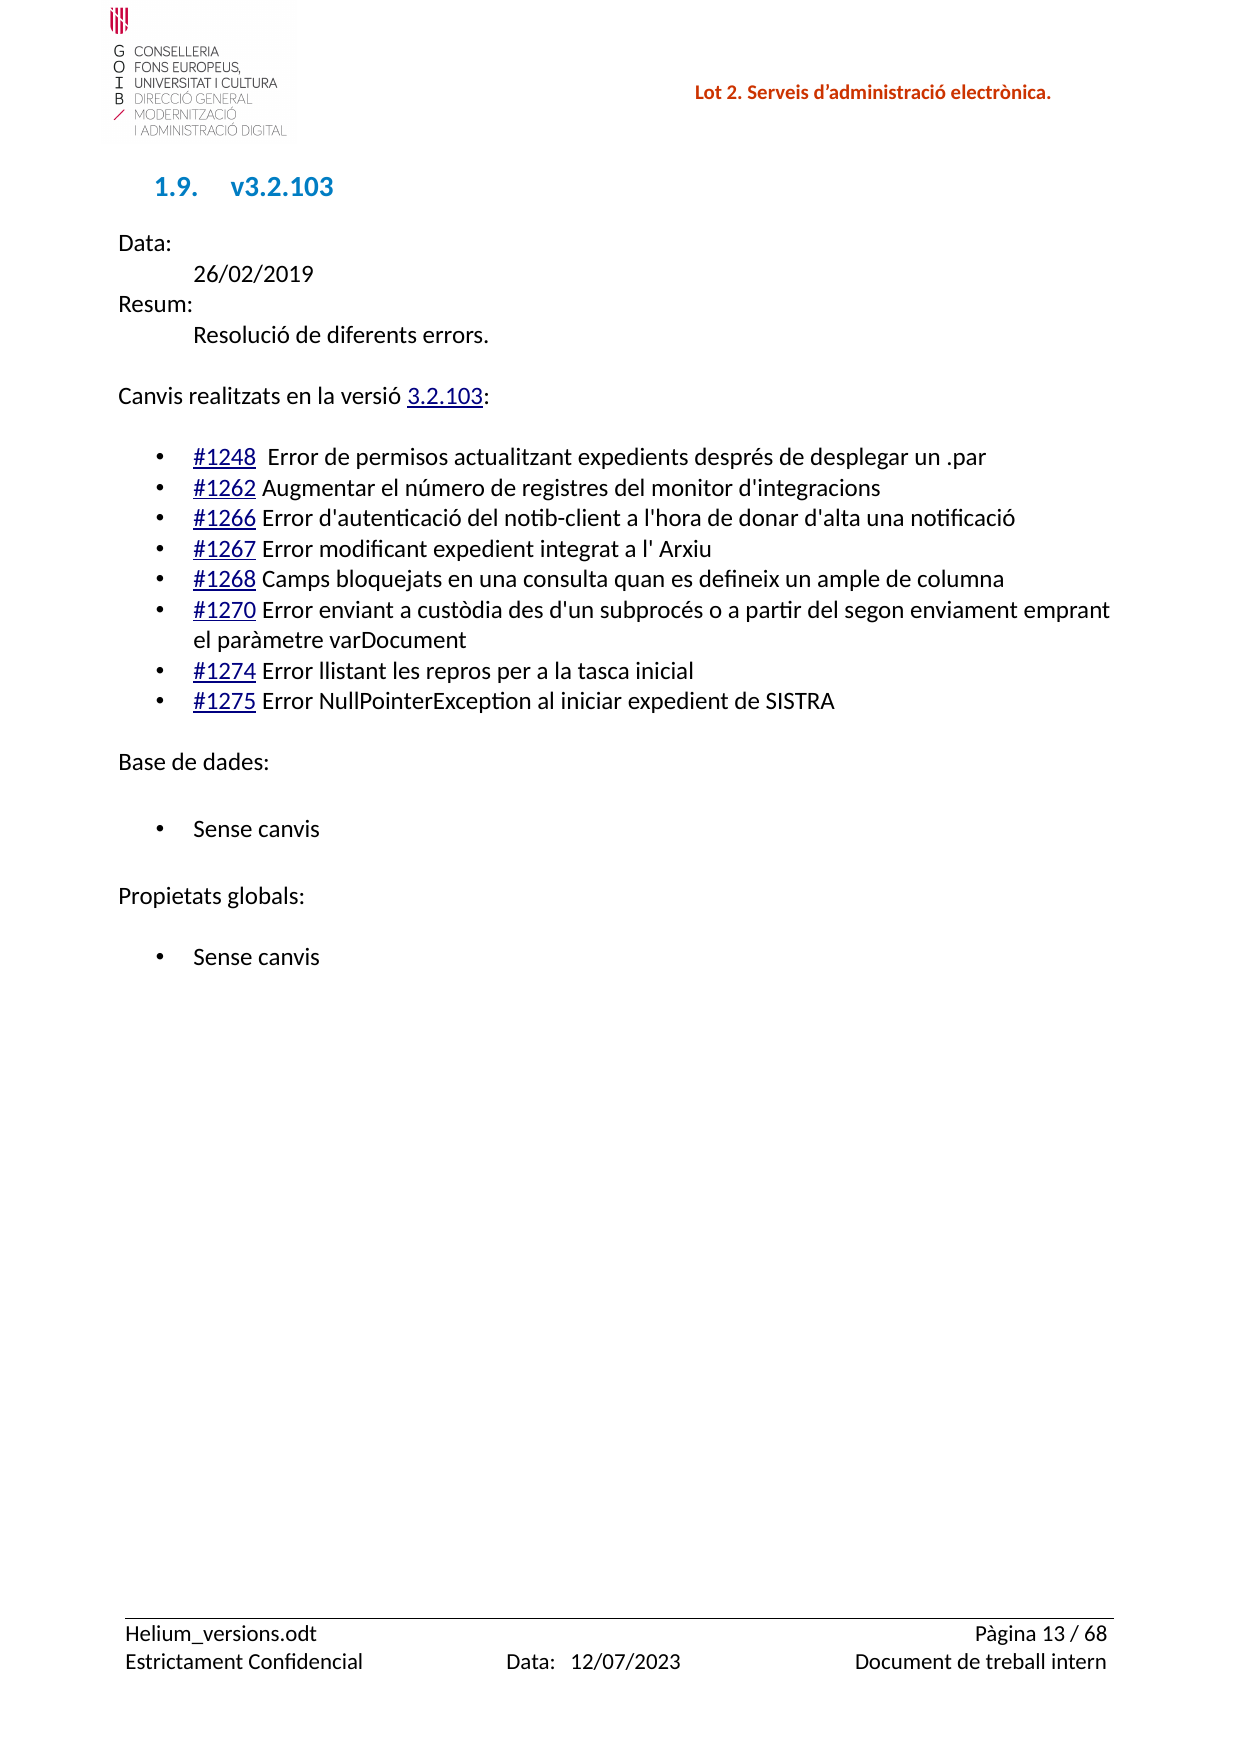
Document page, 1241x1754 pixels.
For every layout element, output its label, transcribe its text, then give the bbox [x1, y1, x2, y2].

list Sense canvis [156, 813, 1122, 844]
list #1275 Error NullPointerException al iniciar expedient de SISTRA [156, 685, 1122, 716]
list Sense canvis [156, 941, 1122, 972]
text Propietats globals: [118, 880, 1122, 911]
text Data: [118, 228, 1122, 258]
list #1268 Camps bloquejats en una consulta quan es defineix un ample de columna [156, 563, 1122, 594]
text 26/02/2019 [118, 258, 1122, 289]
list #1266 Error d'autenticació del notib-client a l'hora de donar d'alta una notificació [156, 502, 1122, 533]
list #1262 Augmentar el número de registres del monitor d'integracions [156, 472, 1122, 502]
list #1248 Error de permisos actualitzant expedients després de desplegar un .par [156, 441, 1122, 472]
picture [100, 0, 297, 144]
subtitle v3.2.103 [153, 168, 1122, 204]
text Resolució de diferents errors. [118, 319, 1122, 350]
list #1267 Error modificant expedient integrat a l' Arxiu [156, 533, 1122, 563]
list #1274 Error llistant les repros per a la tasca inicial [156, 655, 1122, 685]
text Canvis realitzats en la versió 3.2.103: [118, 380, 1122, 411]
text Resum: [118, 289, 1122, 319]
text Base de dades: [118, 746, 1122, 777]
list #1270 Error enviant a custòdia des d'un subprocés o a partir del segon enviament emprant el paràmetre varDocument [156, 594, 1122, 655]
